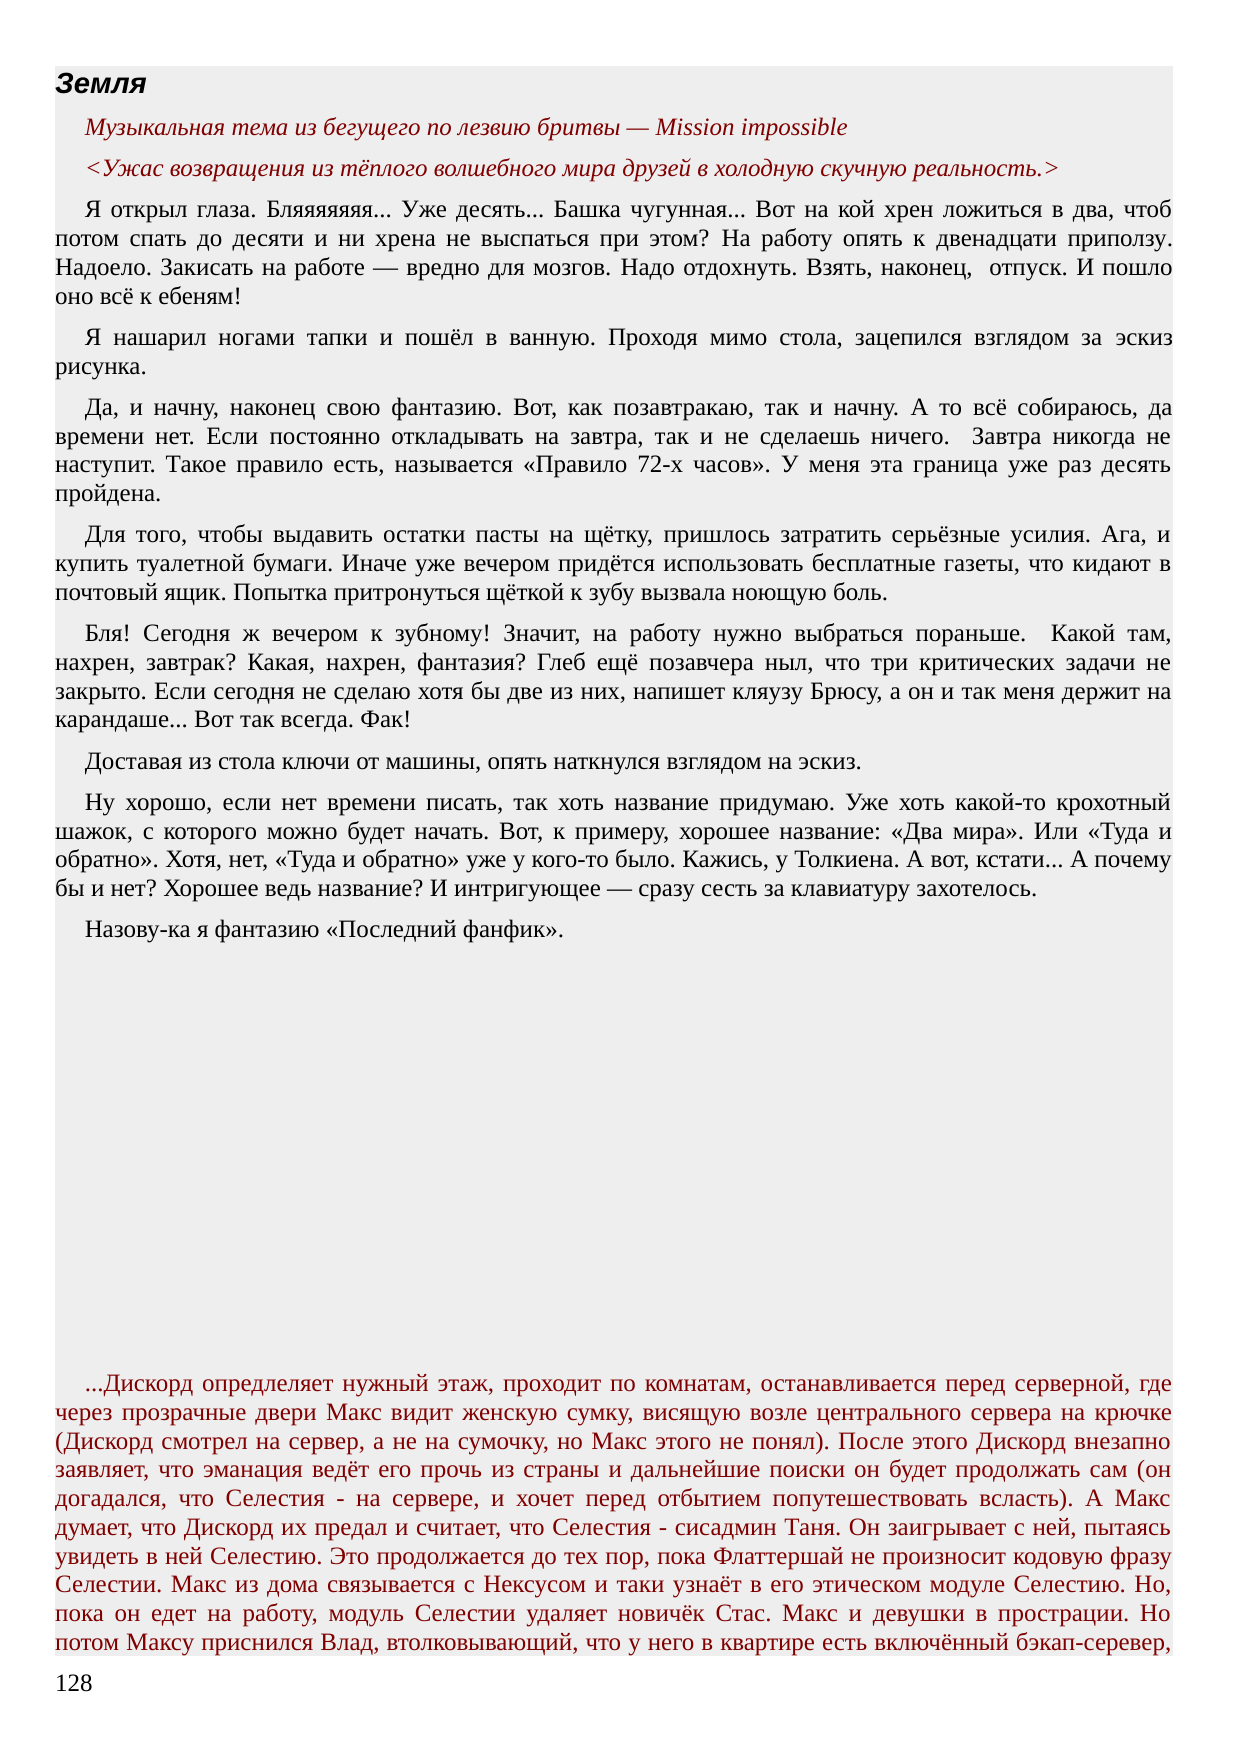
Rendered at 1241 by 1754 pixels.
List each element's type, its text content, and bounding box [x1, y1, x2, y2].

text <Ужас возвращения из тёплого волшебного мира друзей в холодную скучную реальность.> [55, 153, 1173, 182]
text Я открыл глаза. Бляяяяяяя... Уже десять... Башка чугунная... Вот на кой хрен ложиться в два, чтоб потом спать до десяти и ни хрена не выспаться при этом? На работу опять к двенадцати приползу. Надоело. Закисать на работе — вредно для мозгов. Надо отдохнуть. Взять, наконец, отпуск. И пошло оно всё к ебеням! [55, 194, 1173, 309]
text Музыкальная тема из бегущего по лезвию бритвы — Mission impossible [55, 112, 1173, 141]
text Ну хорошо, если нет времени писать, так хоть название придумаю. Уже хоть какой-то крохотный шажок, с которого можно будет начать. Вот, к примеру, хорошее название: «Два мира». Или «Туда и обратно». Хотя, нет, «Туда и обратно» уже у кого-то было. Кажись, у Толкиена. А вот, кстати... А почему бы и нет? Хорошее ведь название? И интригующее — сразу сесть за клавиатуру захотелось. [55, 787, 1173, 902]
subtitle Земля [55, 66, 1173, 99]
text Доставая из стола ключи от машины, опять наткнулся взглядом на эскиз. [55, 746, 1173, 774]
text Я нашарил ногами тапки и пошёл в ванную. Проходя мимо стола, зацепился взглядом за эскиз рисунка. [55, 322, 1173, 379]
text ...Дискорд опредлеляет нужный этаж, проходит по комнатам, останавливается перед серверной, где через прозрачные двери Макс видит женскую сумку, висящую возле центрального сервера на крючке (Дискорд смотрел на сервер, а не на сумочку, но Макс этого не понял). После этого Дискорд внезапно заявляет, что эманация ведёт его прочь из страны и дальнейшие поиски он будет продолжать сам (он догадался, что Селестия - на сервере, и хочет перед отбытием попутешествовать всласть). А Макс думает, что Дискорд их предал и считает, что Селестия - сисадмин Таня. Он заигрывает с ней, пытаясь увидеть в ней Селестию. Это продолжается до тех пор, пока Флаттершай не произносит кодовую фразу Селестии. Макс из дома связывается с Нексусом и таки узнаёт в его этическом модуле Селестию. Но, пока он едет на работу, модуль Селестии удаляет новичёк Стас. Макс и девушки в прострации. Но потом Максу приснился Влад, втолковывающий, что у него в квартире есть включённый бэкап-серевер, [55, 1368, 1173, 1656]
text Назову-ка я фантазию «Последний фанфик». [55, 914, 1173, 943]
text Для того, чтобы выдавить остатки пасты на щётку, пришлось затратить серьёзные усилия. Ага, и купить туалетной бумаги. Иначе уже вечером придётся использовать бесплатные газеты, что кидают в почтовый ящик. Попытка притронуться щёткой к зубу вызвала ноющую боль. [55, 519, 1173, 606]
text Бля! Сегодня ж вечером к зубному! Значит, на работу нужно выбраться пораньше. Какой там, нахрен, завтрак? Какая, нахрен, фантазия? Глеб ещё позавчера ныл, что три критических задачи не закрыто. Если сегодня не сделаю хотя бы две из них, напишет кляузу Брюсу, а он и так меня держит на карандаше... Вот так всегда. Фак! [55, 618, 1173, 733]
text Да, и начну, наконец свою фантазию. Вот, как позавтракаю, так и начну. А то всё собираюсь, да времени нет. Если постоянно откладывать на завтра, так и не сделаешь ничего. Завтра никогда не наступит. Такое правило есть, называется «Правило 72-х часов». У меня эта граница уже раз десять пройдена. [55, 392, 1173, 507]
